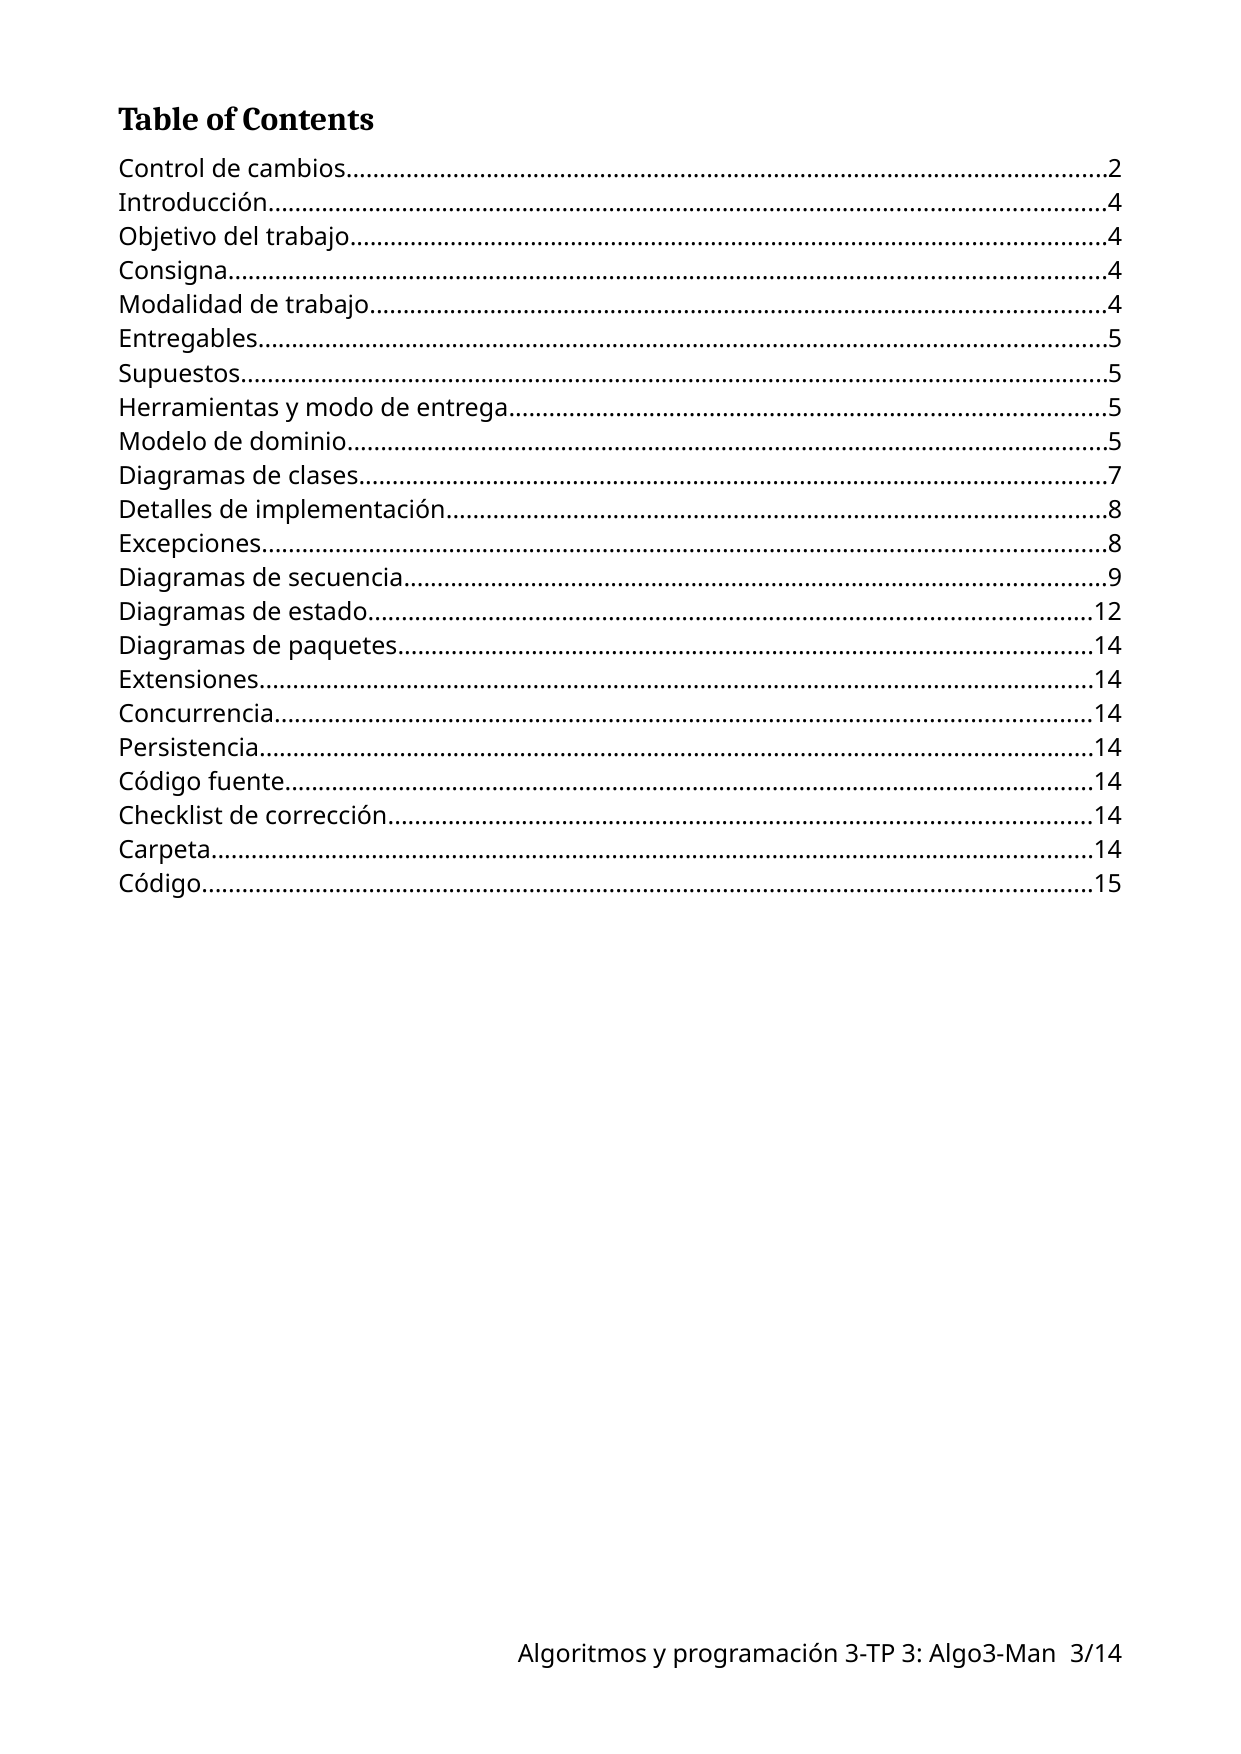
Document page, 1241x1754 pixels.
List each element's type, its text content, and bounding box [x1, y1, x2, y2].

text Checklist de corrección 14 [118, 798, 1122, 832]
text Diagramas de paquetes 14 [118, 628, 1122, 662]
text Extensiones 14 [118, 662, 1122, 696]
text Modelo de dominio 5 [118, 423, 1122, 457]
text Entregables 5 [118, 321, 1122, 355]
text Consigna 4 [118, 253, 1122, 287]
text Diagramas de clases 7 [118, 457, 1122, 491]
text Introducción 4 [118, 185, 1122, 219]
text Código 15 [118, 866, 1122, 900]
text Diagramas de secuencia 9 [118, 559, 1122, 594]
text Concurrencia 14 [118, 696, 1122, 730]
text Objetivo del trabajo 4 [118, 219, 1122, 253]
text Herramientas y modo de entrega 5 [118, 389, 1122, 423]
text Código fuente 14 [118, 764, 1122, 798]
text Diagramas de estado 12 [118, 594, 1122, 628]
text Control de cambios 2 [118, 151, 1122, 185]
text Detalles de implementación 8 [118, 491, 1122, 526]
text Excepciones 8 [118, 526, 1122, 559]
text Carpeta 14 [118, 832, 1122, 866]
text Persistencia 14 [118, 730, 1122, 764]
text Modalidad de trabajo 4 [118, 287, 1122, 321]
subtitle Table of Contents [118, 100, 1122, 138]
text Supuestos 5 [118, 355, 1122, 389]
